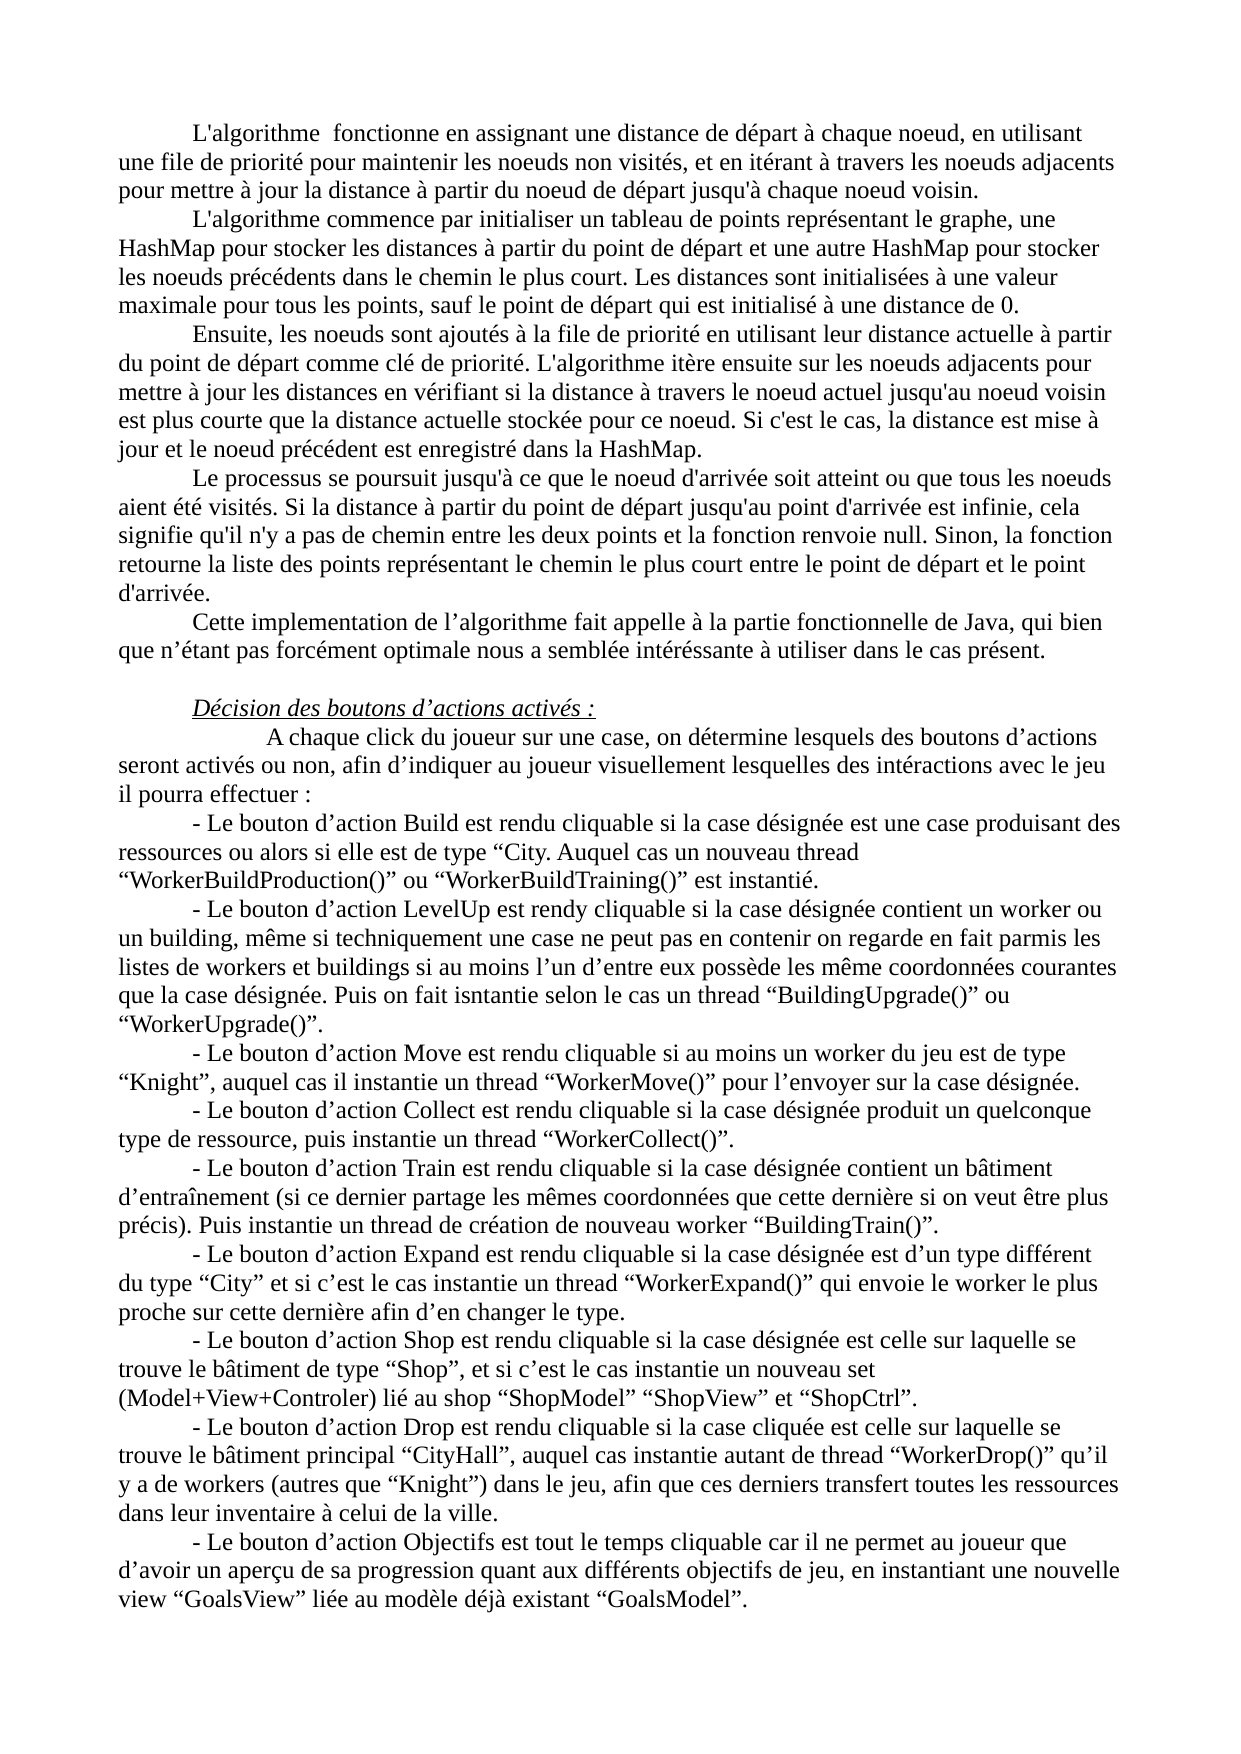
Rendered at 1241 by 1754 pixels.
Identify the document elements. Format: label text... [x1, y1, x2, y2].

text Cette implementation de l’algorithme fait appelle à la partie fonctionnelle de Java, qui bien que n’étant pas forcément optimale nous a semblée intéréssante à utiliser dans le cas présent. [118, 607, 1122, 664]
text - Le bouton d’action LevelUp est rendy cliquable si la case désignée contient un worker ou un building, même si techniquement une case ne peut pas en contenir on regarde en fait parmis les listes de workers et buildings si au moins l’un d’entre eux possède les même coordonnées courantes que la case désignée. Puis on fait isntantie selon le cas un thread “BuildingUpgrade()” ou “WorkerUpgrade()”. [118, 894, 1122, 1038]
text - Le bouton d’action Train est rendu cliquable si la case désignée contient un bâtiment d’entraînement (si ce dernier partage les mêmes coordonnées que cette dernière si on veut être plus précis). Puis instantie un thread de création de nouveau worker “BuildingTrain()”. [118, 1153, 1122, 1239]
text - Le bouton d’action Collect est rendu cliquable si la case désignée produit un quelconque type de ressource, puis instantie un thread “WorkerCollect()”. [118, 1096, 1122, 1153]
text - Le bouton d’action Drop est rendu cliquable si la case cliquée est celle sur laquelle se trouve le bâtiment principal “CityHall”, auquel cas instantie autant de thread “WorkerDrop()” qu’il y a de workers (autres que “Knight”) dans le jeu, afin que ces derniers transfert toutes les ressources dans leur inventaire à celui de la ville. [118, 1412, 1122, 1527]
text Ensuite, les noeuds sont ajoutés à la file de priorité en utilisant leur distance actuelle à partir du point de départ comme clé de priorité. L'algorithme itère ensuite sur les noeuds adjacents pour mettre à jour les distances en vérifiant si la distance à travers le noeud actuel jusqu'au noeud voisin est plus courte que la distance actuelle stockée pour ce noeud. Si c'est le cas, la distance est mise à jour et le noeud précédent est enregistré dans la HashMap. [118, 319, 1122, 463]
text Décision des boutons d’actions activés : [118, 693, 1122, 722]
text Le processus se poursuit jusqu'à ce que le noeud d'arrivée soit atteint ou que tous les noeuds aient été visités. Si la distance à partir du point de départ jusqu'au point d'arrivée est infinie, cela signifie qu'il n'y a pas de chemin entre les deux points et la fonction renvoie null. Sinon, la fonction retourne la liste des points représentant le chemin le plus court entre le point de départ et le point d'arrivée. [118, 463, 1122, 607]
text L'algorithme fonctionne en assignant une distance de départ à chaque noeud, en utilisant une file de priorité pour maintenir les noeuds non visités, et en itérant à travers les noeuds adjacents pour mettre à jour la distance à partir du noeud de départ jusqu'à chaque noeud voisin. [118, 118, 1122, 204]
text - Le bouton d’action Build est rendu cliquable si la case désignée est une case produisant des ressources ou alors si elle est de type “City. Auquel cas un nouveau thread “WorkerBuildProduction()” ou “WorkerBuildTraining()” est instantié. [118, 808, 1122, 894]
text - Le bouton d’action Objectifs est tout le temps cliquable car il ne permet au joueur que d’avoir un aperçu de sa progression quant aux différents objectifs de jeu, en instantiant une nouvelle view “GoalsView” liée au modèle déjà existant “GoalsModel”. [118, 1527, 1122, 1613]
text - Le bouton d’action Shop est rendu cliquable si la case désignée est celle sur laquelle se trouve le bâtiment de type “Shop”, et si c’est le cas instantie un nouveau set (Model+View+Controler) lié au shop “ShopModel” “ShopView” et “ShopCtrl”. [118, 1326, 1122, 1412]
text - Le bouton d’action Move est rendu cliquable si au moins un worker du jeu est de type “Knight”, auquel cas il instantie un thread “WorkerMove()” pour l’envoyer sur la case désignée. [118, 1038, 1122, 1096]
text - Le bouton d’action Expand est rendu cliquable si la case désignée est d’un type différent du type “City” et si c’est le cas instantie un thread “WorkerExpand()” qui envoie le worker le plus proche sur cette dernière afin d’en changer le type. [118, 1239, 1122, 1326]
text L'algorithme commence par initialiser un tableau de points représentant le graphe, une HashMap pour stocker les distances à partir du point de départ et une autre HashMap pour stocker les noeuds précédents dans le chemin le plus court. Les distances sont initialisées à une valeur maximale pour tous les points, sauf le point de départ qui est initialisé à une distance de 0. [118, 204, 1122, 319]
text A chaque click du joueur sur une case, on détermine lesquels des boutons d’actions seront activés ou non, afin d’indiquer au joueur visuellement lesquelles des intéractions avec le jeu il pourra effectuer : [118, 722, 1122, 808]
